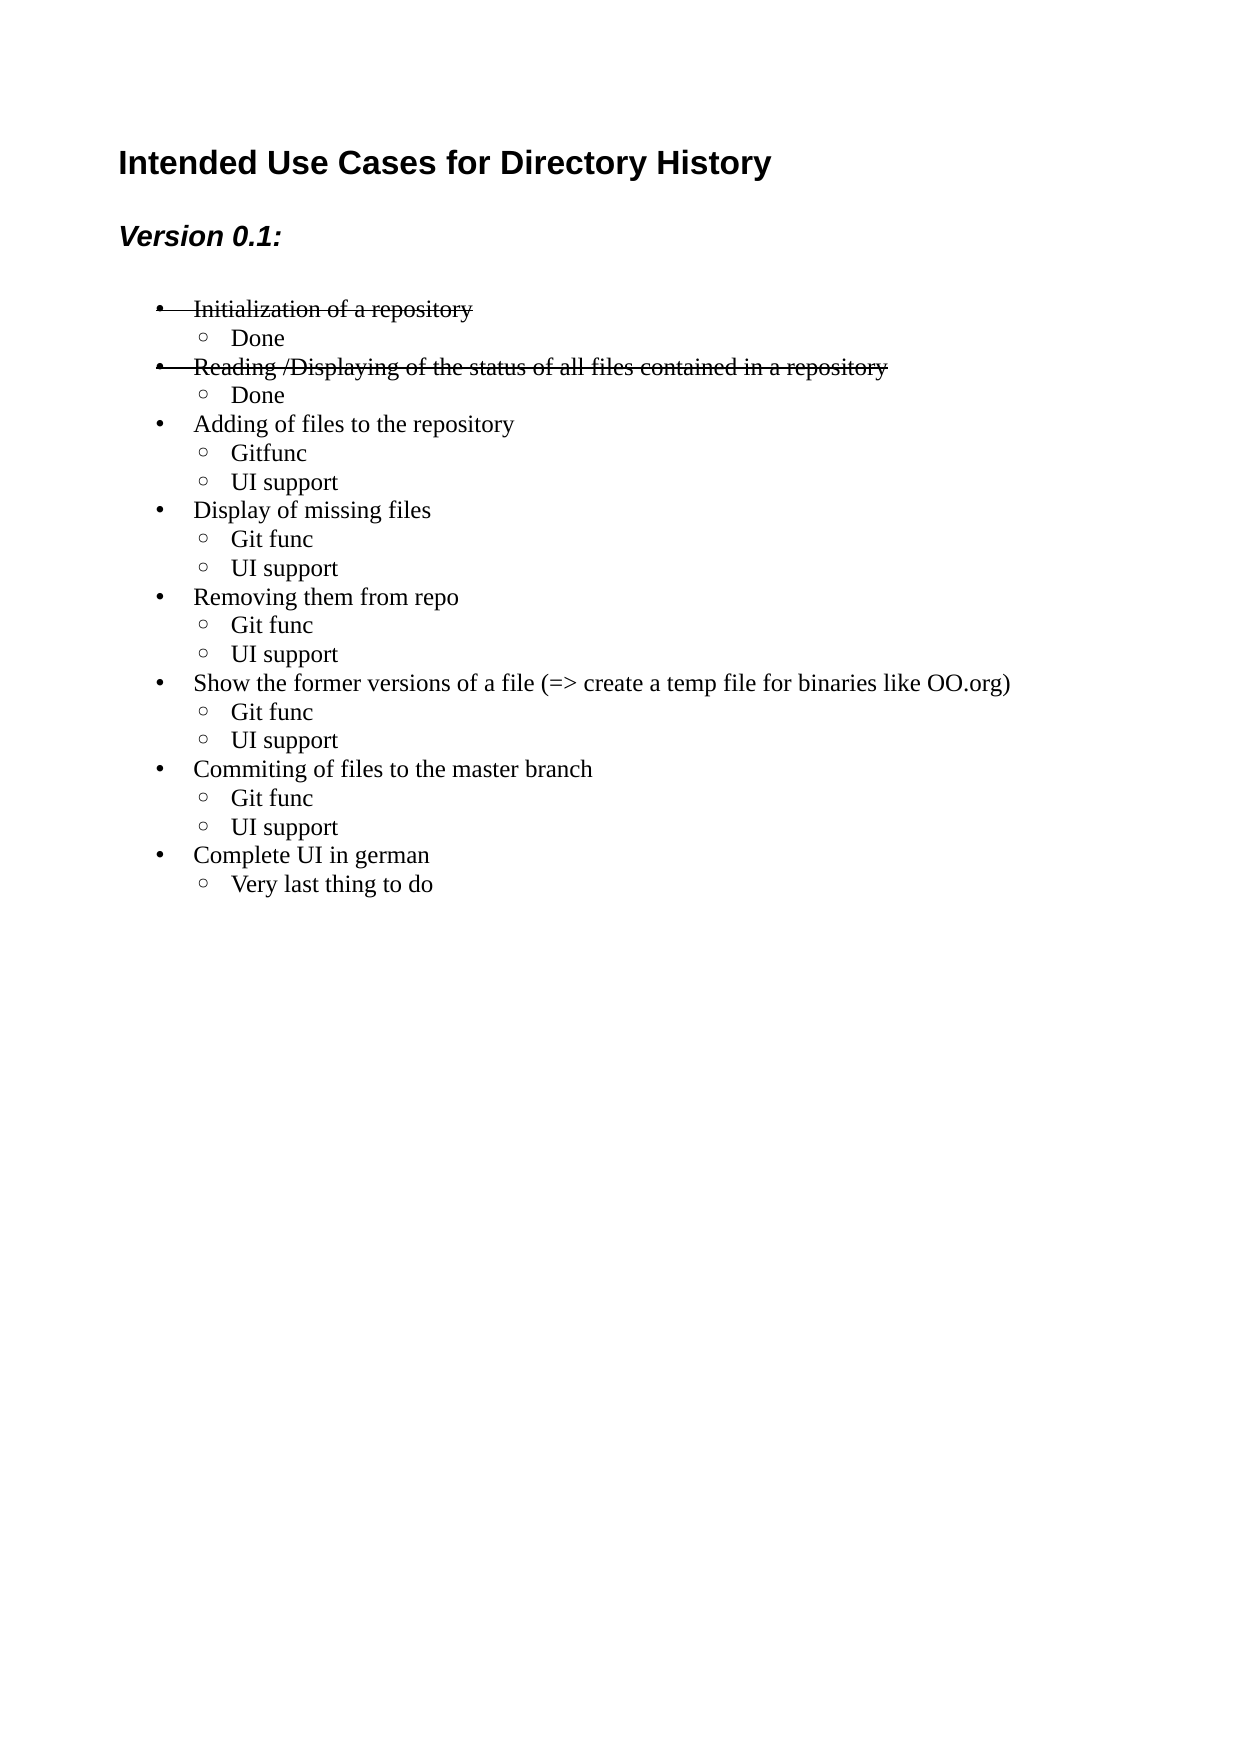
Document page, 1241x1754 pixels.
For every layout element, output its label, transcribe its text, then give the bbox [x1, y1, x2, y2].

list UI support [193, 812, 1122, 840]
list Adding of files to the repository [156, 409, 1122, 438]
list Reading /Displaying of the status of all files contained in a repository [156, 352, 1122, 380]
list UI support [193, 553, 1122, 582]
list Git func [193, 783, 1122, 812]
list Commiting of files to the master branch [156, 754, 1122, 783]
list Initialization of a repository [156, 294, 1122, 323]
list Show the former versions of a file (=> create a temp file for binaries like OO.org) [156, 668, 1122, 697]
list UI support [193, 725, 1122, 754]
list UI support [193, 639, 1122, 668]
list UI support [193, 467, 1122, 495]
list Done [193, 380, 1122, 409]
list Git func [193, 697, 1122, 725]
subtitle Version 0.1: [118, 219, 1122, 253]
subtitle Intended Use Cases for Directory History [118, 143, 1122, 182]
list Complete UI in german [156, 840, 1122, 869]
list Very last thing to do [193, 869, 1122, 898]
list Git func [193, 610, 1122, 639]
list Removing them from repo [156, 582, 1122, 610]
list Git func [193, 524, 1122, 553]
list Done [193, 323, 1122, 352]
list Display of missing files [156, 495, 1122, 524]
list Gitfunc [193, 438, 1122, 467]
